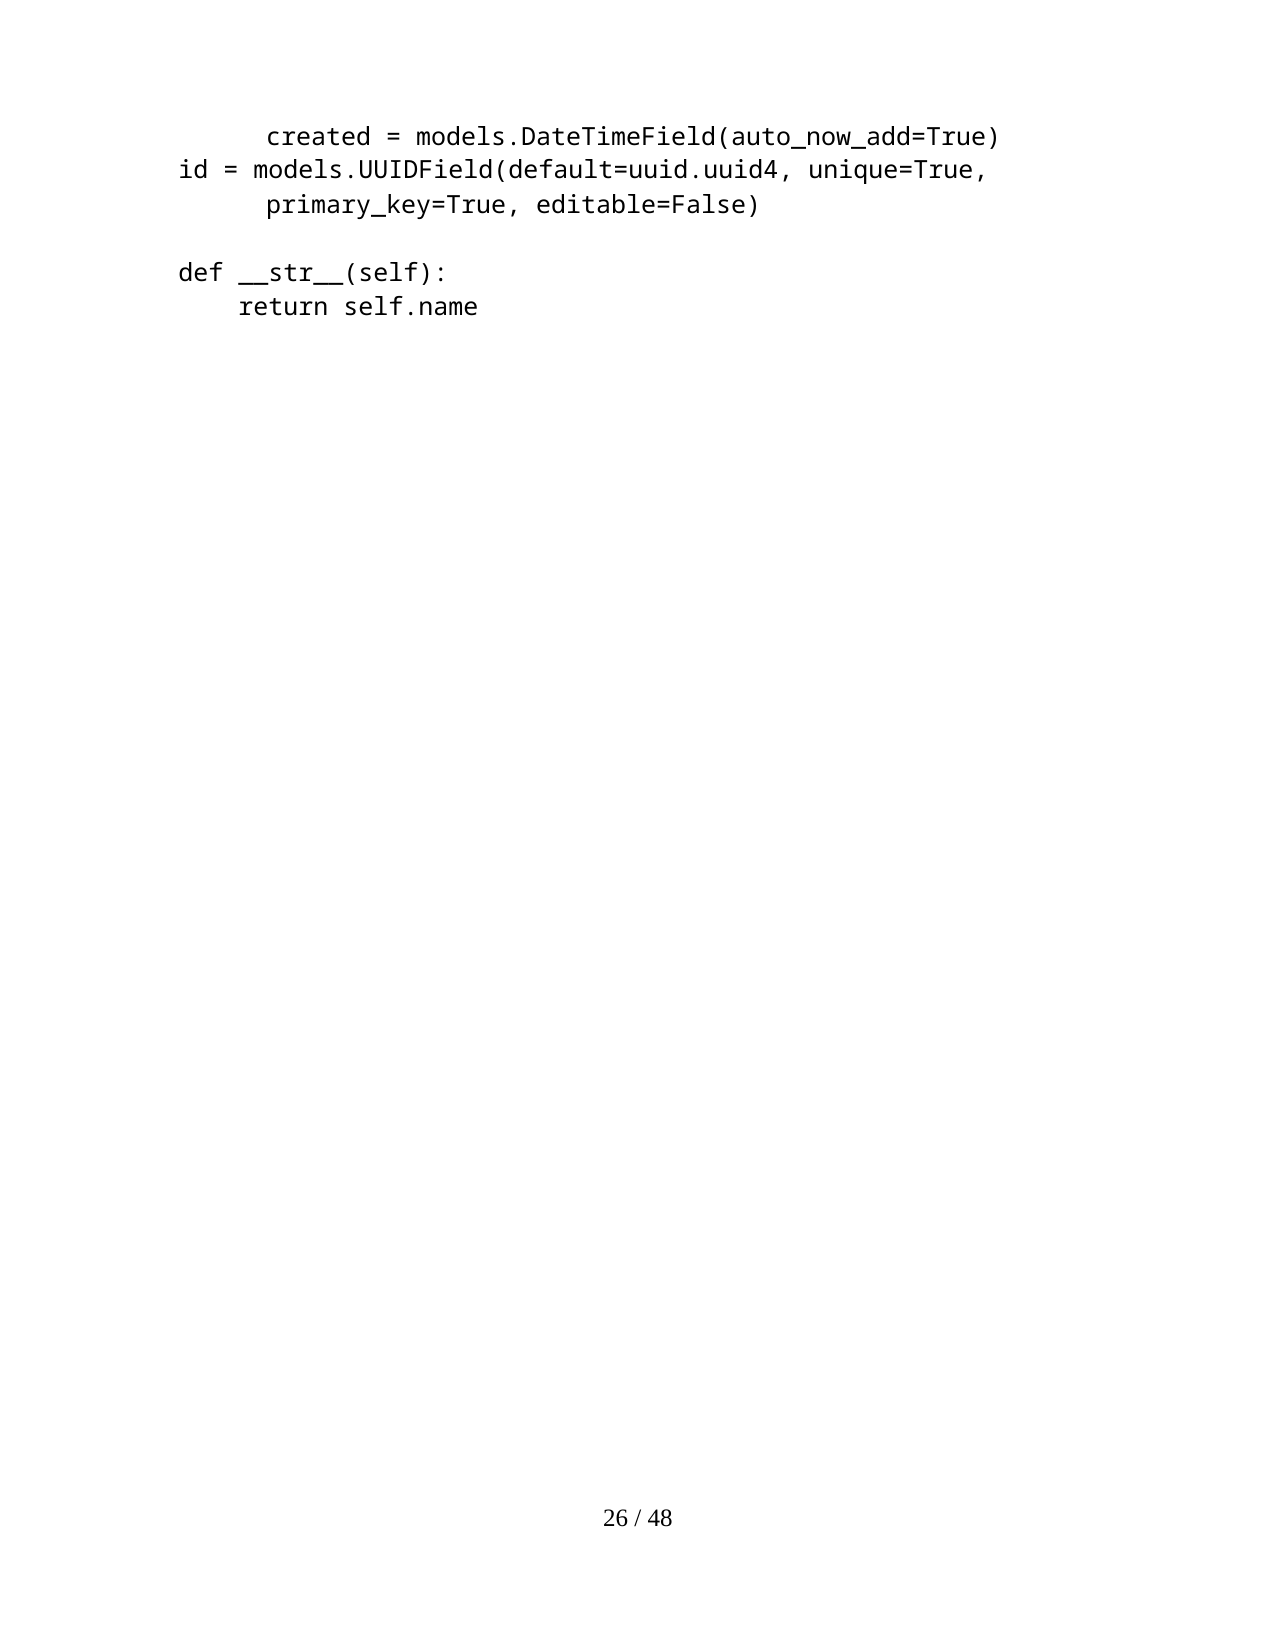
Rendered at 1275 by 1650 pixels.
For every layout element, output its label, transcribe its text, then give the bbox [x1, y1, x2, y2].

text def __str__(self): [118, 254, 1157, 288]
text created = models.DateTimeField(auto_now_add=True) [118, 118, 1157, 152]
text id = models.UUIDField(default=uuid.uuid4, unique=True, primary_key=True, editable=False) [118, 152, 1157, 220]
text return self.name [118, 288, 1157, 322]
